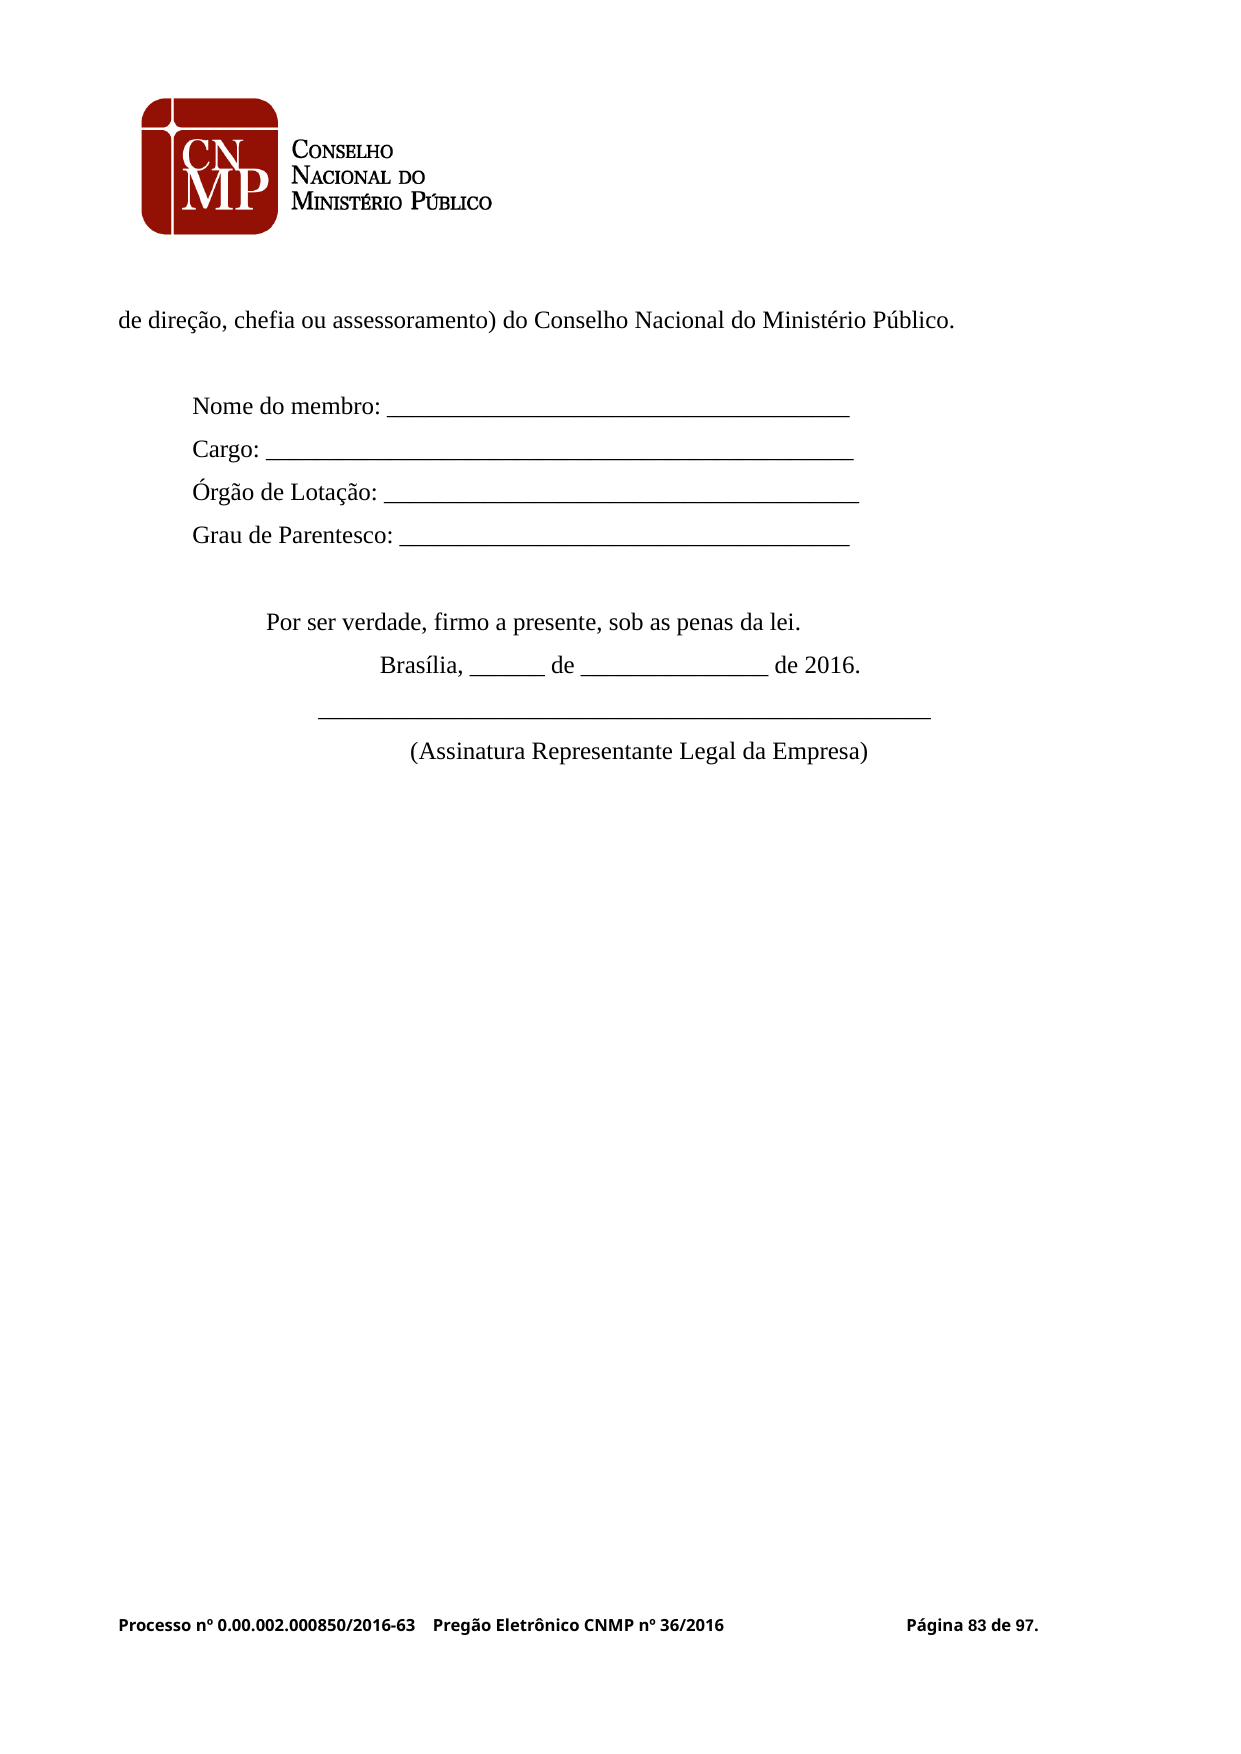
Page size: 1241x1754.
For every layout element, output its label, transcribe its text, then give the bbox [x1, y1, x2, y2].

text (Assinatura Representante Legal da Empresa) [156, 736, 1122, 765]
text Nome do membro: _____________________________________ [118, 391, 1122, 420]
text de direção, chefia ou assessoramento) do Conselho Nacional do Ministério Público. [118, 305, 1122, 334]
text Cargo: _______________________________________________ [118, 434, 1122, 463]
picture [118, 76, 507, 256]
text Órgão de Lotação: ______________________________________ [118, 477, 1122, 506]
text Brasília, ______ de _______________ de 2016. [118, 650, 1122, 679]
text Grau de Parentesco: ____________________________________ [118, 521, 1122, 549]
text _________________________________________________ [118, 693, 1124, 722]
text Por ser verdade, firmo a presente, sob as penas da lei. [118, 607, 1122, 636]
